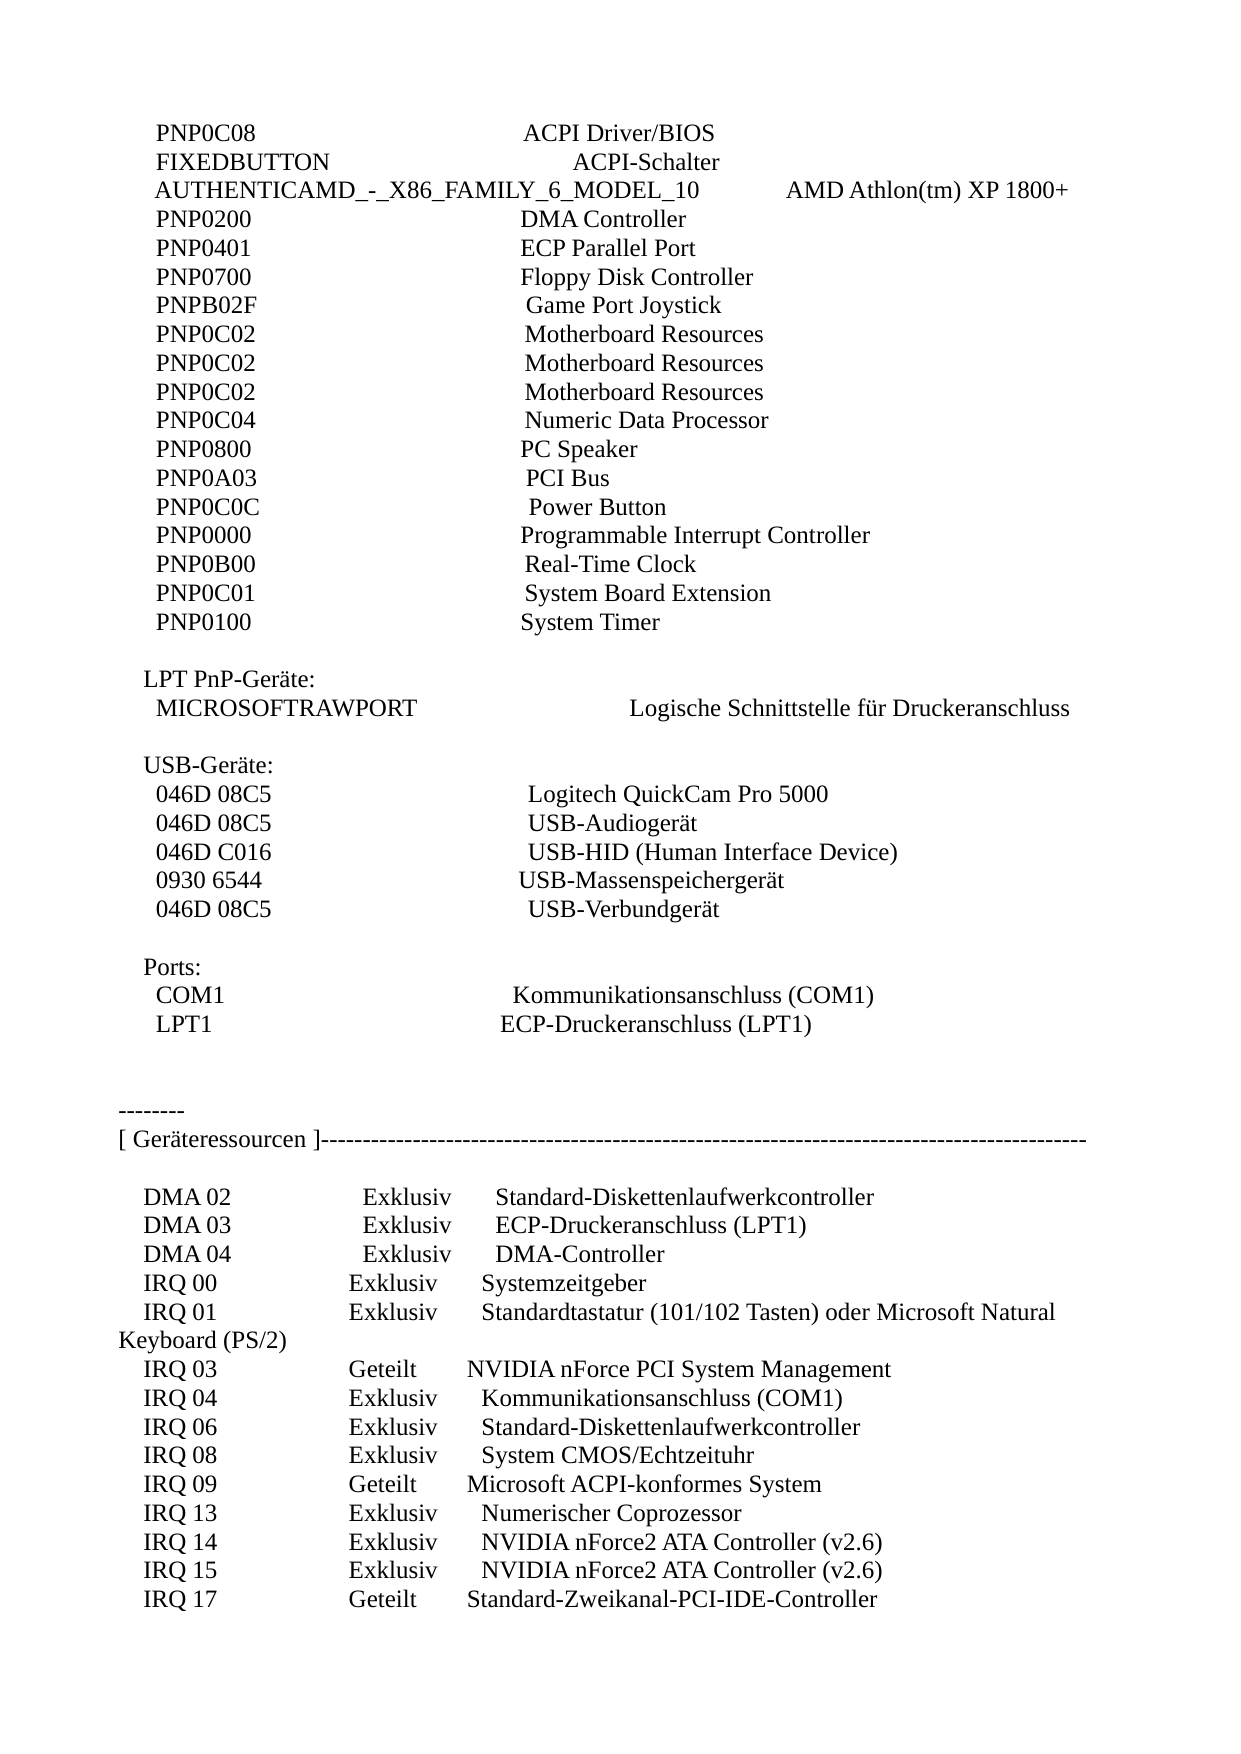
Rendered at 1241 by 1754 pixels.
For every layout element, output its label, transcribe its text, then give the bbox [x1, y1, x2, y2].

text PNP0C02 Motherboard Resources [118, 377, 1122, 406]
text 046D 08C5 USB-Verbundgerät [118, 894, 1122, 923]
text PNP0C0C Power Button [118, 492, 1122, 521]
text DMA 04 Exklusiv DMA-Controller [118, 1239, 1122, 1268]
text COM1 Kommunikationsanschluss (COM1) [118, 981, 1122, 1009]
text 046D C016 USB-HID (Human Interface Device) [118, 837, 1122, 866]
text DMA 02 Exklusiv Standard-Diskettenlaufwerkcontroller [118, 1182, 1122, 1211]
text IRQ 13 Exklusiv Numerischer Coprozessor [118, 1498, 1122, 1527]
text IRQ 17 Geteilt Standard-Zweikanal-PCI-IDE-Controller [118, 1584, 1122, 1613]
text PNP0800 PC Speaker [118, 434, 1122, 463]
text PNP0B00 Real-Time Clock [118, 549, 1122, 578]
text LPT1 ECP-Druckeranschluss (LPT1) [118, 1009, 1122, 1038]
text PNP0000 Programmable Interrupt Controller [118, 521, 1122, 549]
text MICROSOFTRAWPORT Logische Schnittstelle für Druckeranschluss [118, 693, 1122, 722]
text 046D 08C5 Logitech QuickCam Pro 5000 [118, 779, 1122, 808]
text AUTHENTICAMD_-_X86_FAMILY_6_MODEL_10 AMD Athlon(tm) XP 1800+ [118, 176, 1122, 204]
text PNP0C08 ACPI Driver/BIOS [118, 118, 1122, 147]
text IRQ 09 Geteilt Microsoft ACPI-konformes System [118, 1469, 1122, 1498]
text PNP0C02 Motherboard Resources [118, 319, 1122, 348]
text IRQ 14 Exklusiv NVIDIA nForce2 ATA Controller (v2.6) [118, 1527, 1122, 1556]
text IRQ 03 Geteilt NVIDIA nForce PCI System Management [118, 1354, 1122, 1383]
text IRQ 15 Exklusiv NVIDIA nForce2 ATA Controller (v2.6) [118, 1556, 1122, 1584]
text PNP0A03 PCI Bus [118, 463, 1122, 492]
text IRQ 00 Exklusiv Systemzeitgeber [118, 1268, 1122, 1297]
text IRQ 04 Exklusiv Kommunikationsanschluss (COM1) [118, 1383, 1122, 1412]
text PNP0200 DMA Controller [118, 204, 1122, 233]
text Ports: [118, 952, 1122, 981]
text PNP0C02 Motherboard Resources [118, 348, 1122, 377]
text PNP0C04 Numeric Data Processor [118, 406, 1122, 434]
text FIXEDBUTTON ACPI-Schalter [118, 147, 1122, 176]
text 0930 6544 USB-Massenspeichergerät [118, 866, 1122, 894]
text PNP0401 ECP Parallel Port [118, 233, 1122, 262]
text PNP0700 Floppy Disk Controller [118, 262, 1122, 291]
text --------[ Geräteressourcen ]-------------------------------------------------------------------------------------------- [118, 1096, 1122, 1153]
text IRQ 01 Exklusiv Standardtastatur (101/102 Tasten) oder Microsoft Natural Keyboard (PS/2) [118, 1297, 1122, 1354]
text IRQ 06 Exklusiv Standard-Diskettenlaufwerkcontroller [118, 1412, 1122, 1441]
text IRQ 08 Exklusiv System CMOS/Echtzeituhr [118, 1441, 1122, 1469]
text PNP0C01 System Board Extension [118, 578, 1122, 607]
text 046D 08C5 USB-Audiogerät [118, 808, 1122, 837]
text PNP0100 System Timer [118, 607, 1122, 636]
text PNPB02F Game Port Joystick [118, 291, 1122, 319]
text USB-Geräte: [118, 751, 1122, 779]
text LPT PnP-Geräte: [118, 664, 1122, 693]
text DMA 03 Exklusiv ECP-Druckeranschluss (LPT1) [118, 1211, 1122, 1239]
